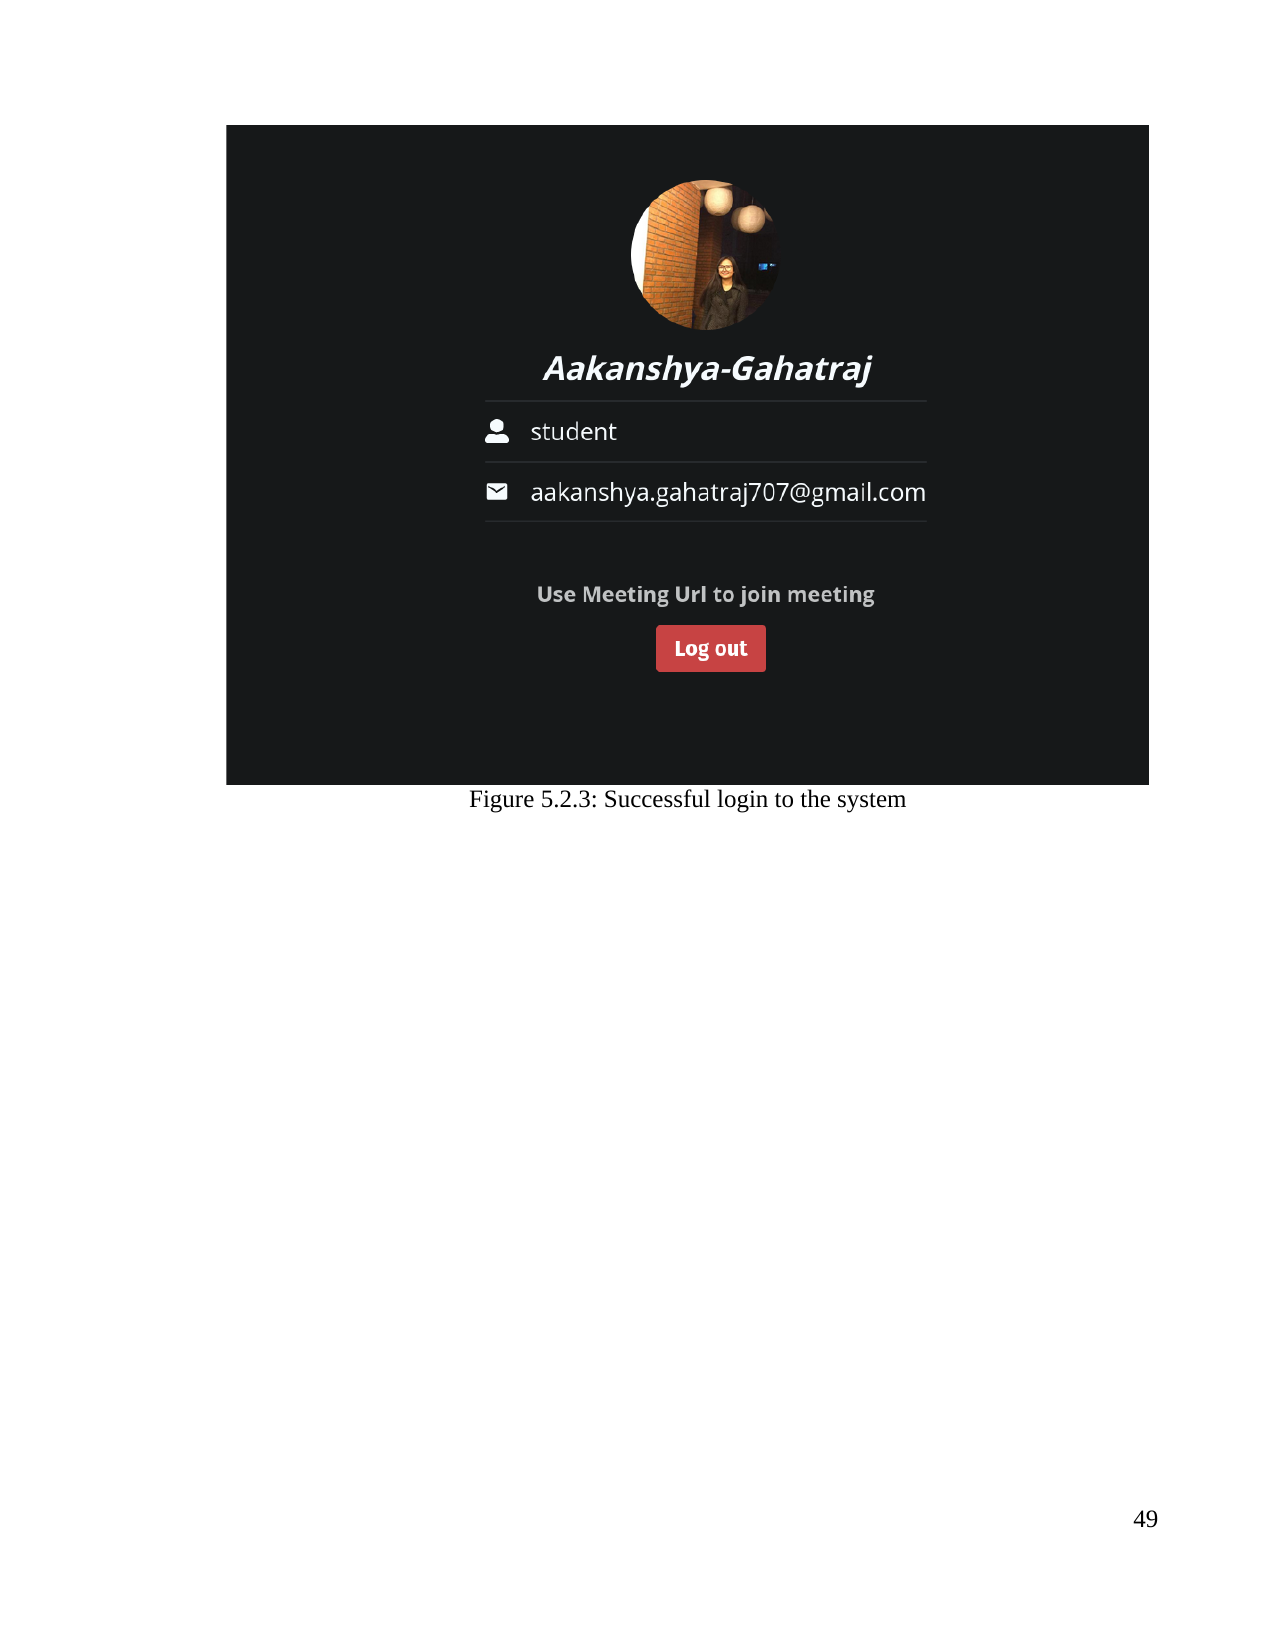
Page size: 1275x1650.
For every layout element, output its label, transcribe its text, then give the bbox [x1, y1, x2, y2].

text Figure 5.2.3: Successful login to the system [226, 785, 1149, 813]
picture [226, 125, 1149, 785]
